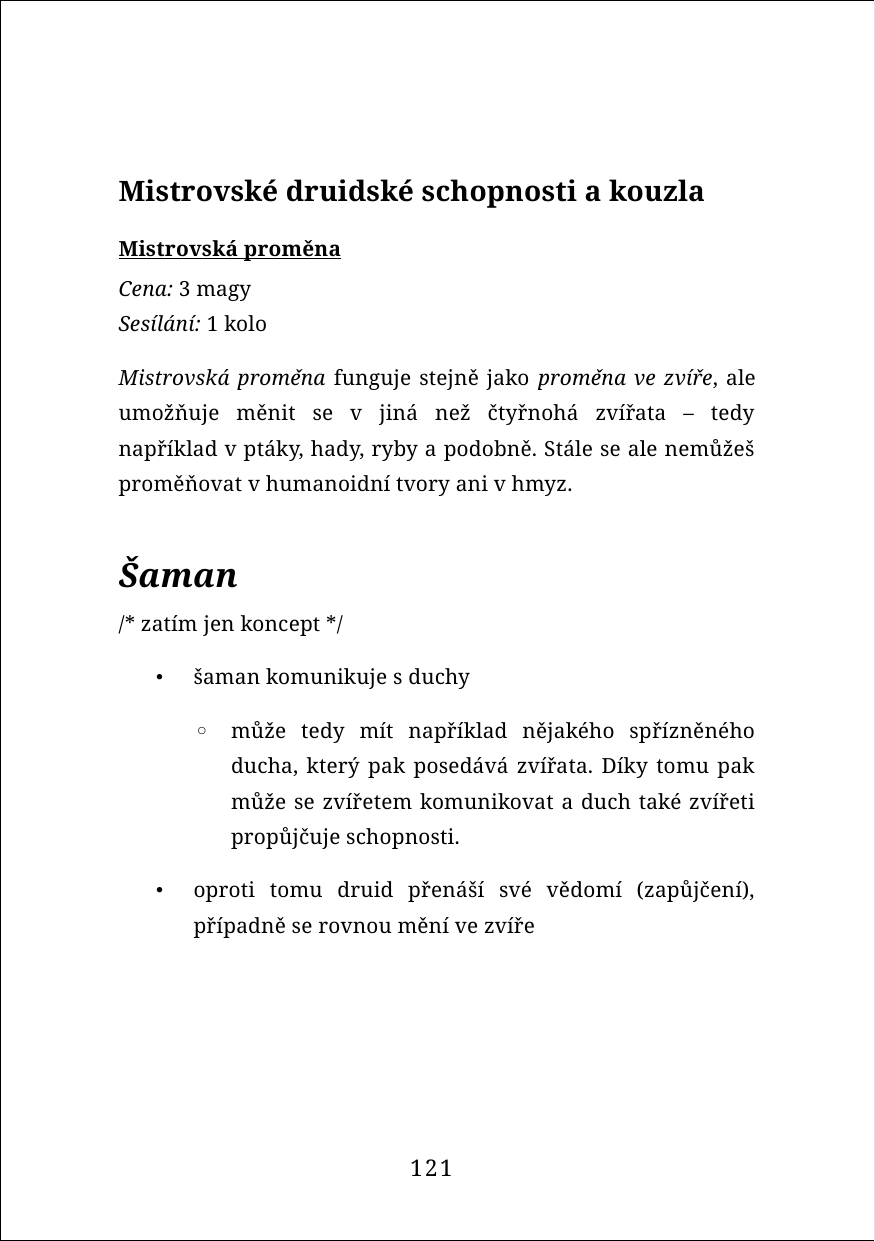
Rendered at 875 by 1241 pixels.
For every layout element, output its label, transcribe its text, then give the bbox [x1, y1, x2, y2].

subtitle Mistrovské druidské schopnosti a kouzla [118, 172, 756, 210]
list šaman komunikuje s duchy [156, 662, 756, 691]
list může tedy mít například nějakého spřízněného ducha, který pak posedává zvířata. Díky tomu pak může se zvířetem komunikovat a duch také zvířeti propůjčuje schopnosti. [193, 716, 756, 851]
text /* zatím jen koncept */ [118, 609, 756, 638]
subtitle Šaman [118, 552, 756, 597]
list oproti tomu druid přenáší své vědomí (zapůjčení), případně se rovnou mění ve zvíře [156, 876, 756, 939]
text Mistrovská proměna funguje stejně jako proměna ve zvíře, ale umožňuje měnit se v jiná než čtyřnohá zvířata – tedy například v ptáky, hady, ryby a podobně. Stále se ale nemůžeš proměňovat v humanoidní tvory ani v hmyz. [118, 363, 756, 498]
text Cena: 3 magy Sesílání: 1 kolo [118, 274, 756, 338]
subtitle Mistrovská proměna [118, 234, 756, 262]
